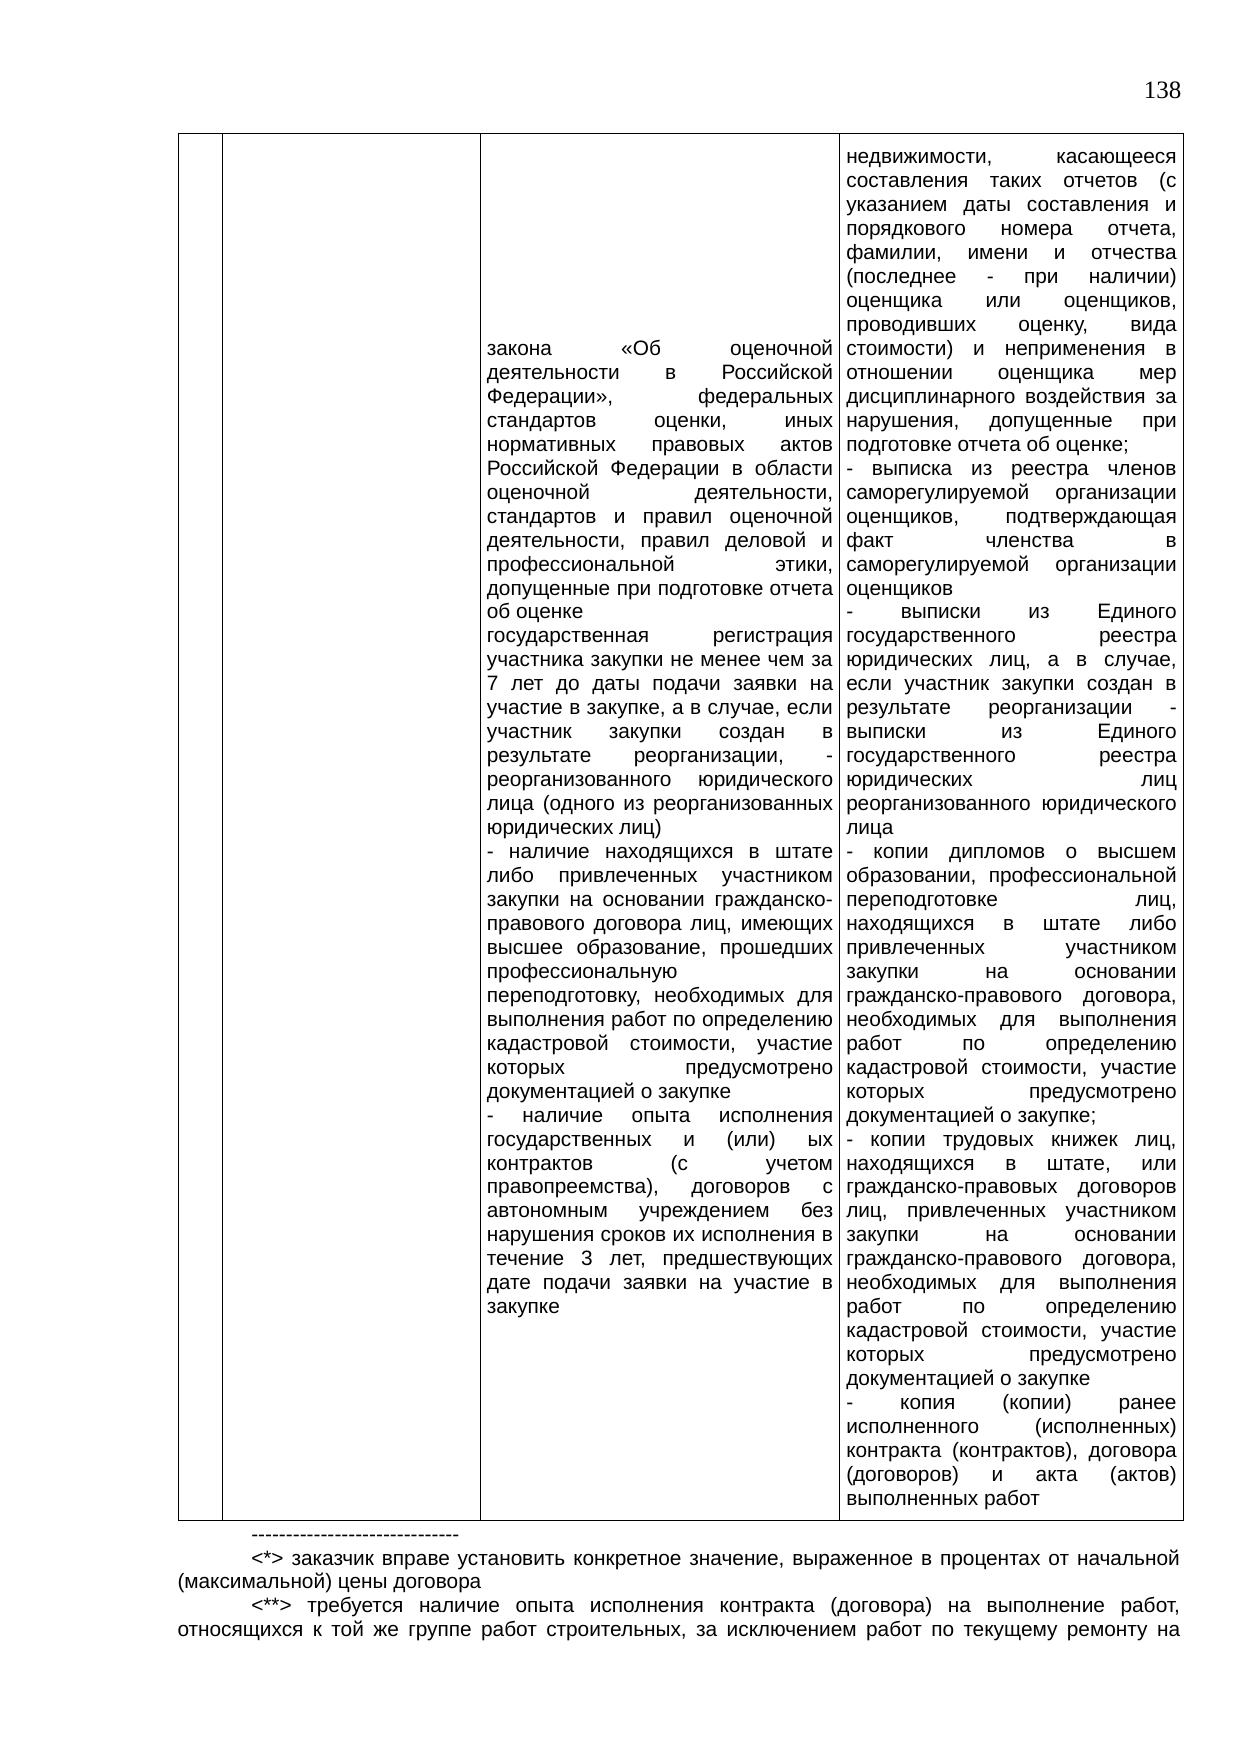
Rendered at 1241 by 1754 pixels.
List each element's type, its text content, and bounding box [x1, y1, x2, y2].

text <*> заказчик вправе установить конкретное значение, выраженное в процентах от начальной (максимальной) цены договора [177, 1545, 1181, 1593]
text ------------------------------ [177, 1521, 1181, 1545]
table_cell [223, 134, 480, 1520]
table_cell недвижимости, касающееся составления таких отчетов (с указанием даты составления и порядкового номера отчета, фамилии, имени и отчества (последнее - при наличии) оценщика или оценщиков, проводивших оценку, вида стоимости) и неприменения в отношении оценщика мер дисциплинарного воздействия за нарушения, допущенные при подготовке отчета об оценке; - выписка из реестра членов саморегулируемой организации оценщиков, подтверждающая факт членства в саморегулируемой организации оценщиков - выписки из Единого государственного реестра юридических лиц, а в случае, если участник закупки создан в результате реорганизации - выписки из Единого государственного реестра юридических лиц реорганизованного юридического лица - копии дипломов о высшем образовании, профессиональной переподготовке лиц, находящихся в штате либо привлеченных участником закупки на основании гражданско-правового договора, необходимых для выполнения работ по определению кадастровой стоимости, участие которых предусмотрено документацией о закупке; - копии трудовых книжек лиц, находящихся в штате, или гражданско-правовых договоров лиц, привлеченных участником закупки на основании гражданско-правового договора, необходимых для выполнения работ по определению кадастровой стоимости, участие которых предусмотрено документацией о закупке - копия (копии) ранее исполненного (исполненных) контракта (контрактов), договора (договоров) и акта (актов) выполненных работ [840, 134, 1183, 1520]
text <**> требуется наличие опыта исполнения контракта (договора) на выполнение работ, относящихся к той же группе работ строительных, за исключением работ по текущему ремонту на [177, 1593, 1181, 1641]
table_cell [179, 134, 222, 1520]
table_cell закона «Об оценочной деятельности в Российской Федерации», федеральных стандартов оценки, иных нормативных правовых актов Российской Федерации в области оценочной деятельности, стандартов и правил оценочной деятельности, правил деловой и профессиональной этики, допущенные при подготовке отчета об оценке государственная регистрация участника закупки не менее чем за 7 лет до даты подачи заявки на участие в закупке, а в случае, если участник закупки создан в результате реорганизации, - реорганизованного юридического лица (одного из реорганизованных юридических лиц) - наличие находящихся в штате либо привлеченных участником закупки на основании гражданско-правового договора лиц, имеющих высшее образование, прошедших профессиональную переподготовку, необходимых для выполнения работ по определению кадастровой стоимости, участие которых предусмотрено документацией о закупке - наличие опыта исполнения государственных и (или) ых контрактов (с учетом правопреемства), договоров с автономным учреждением без нарушения сроков их исполнения в течение 3 лет, предшествующих дате подачи заявки на участие в закупке [481, 134, 839, 1520]
